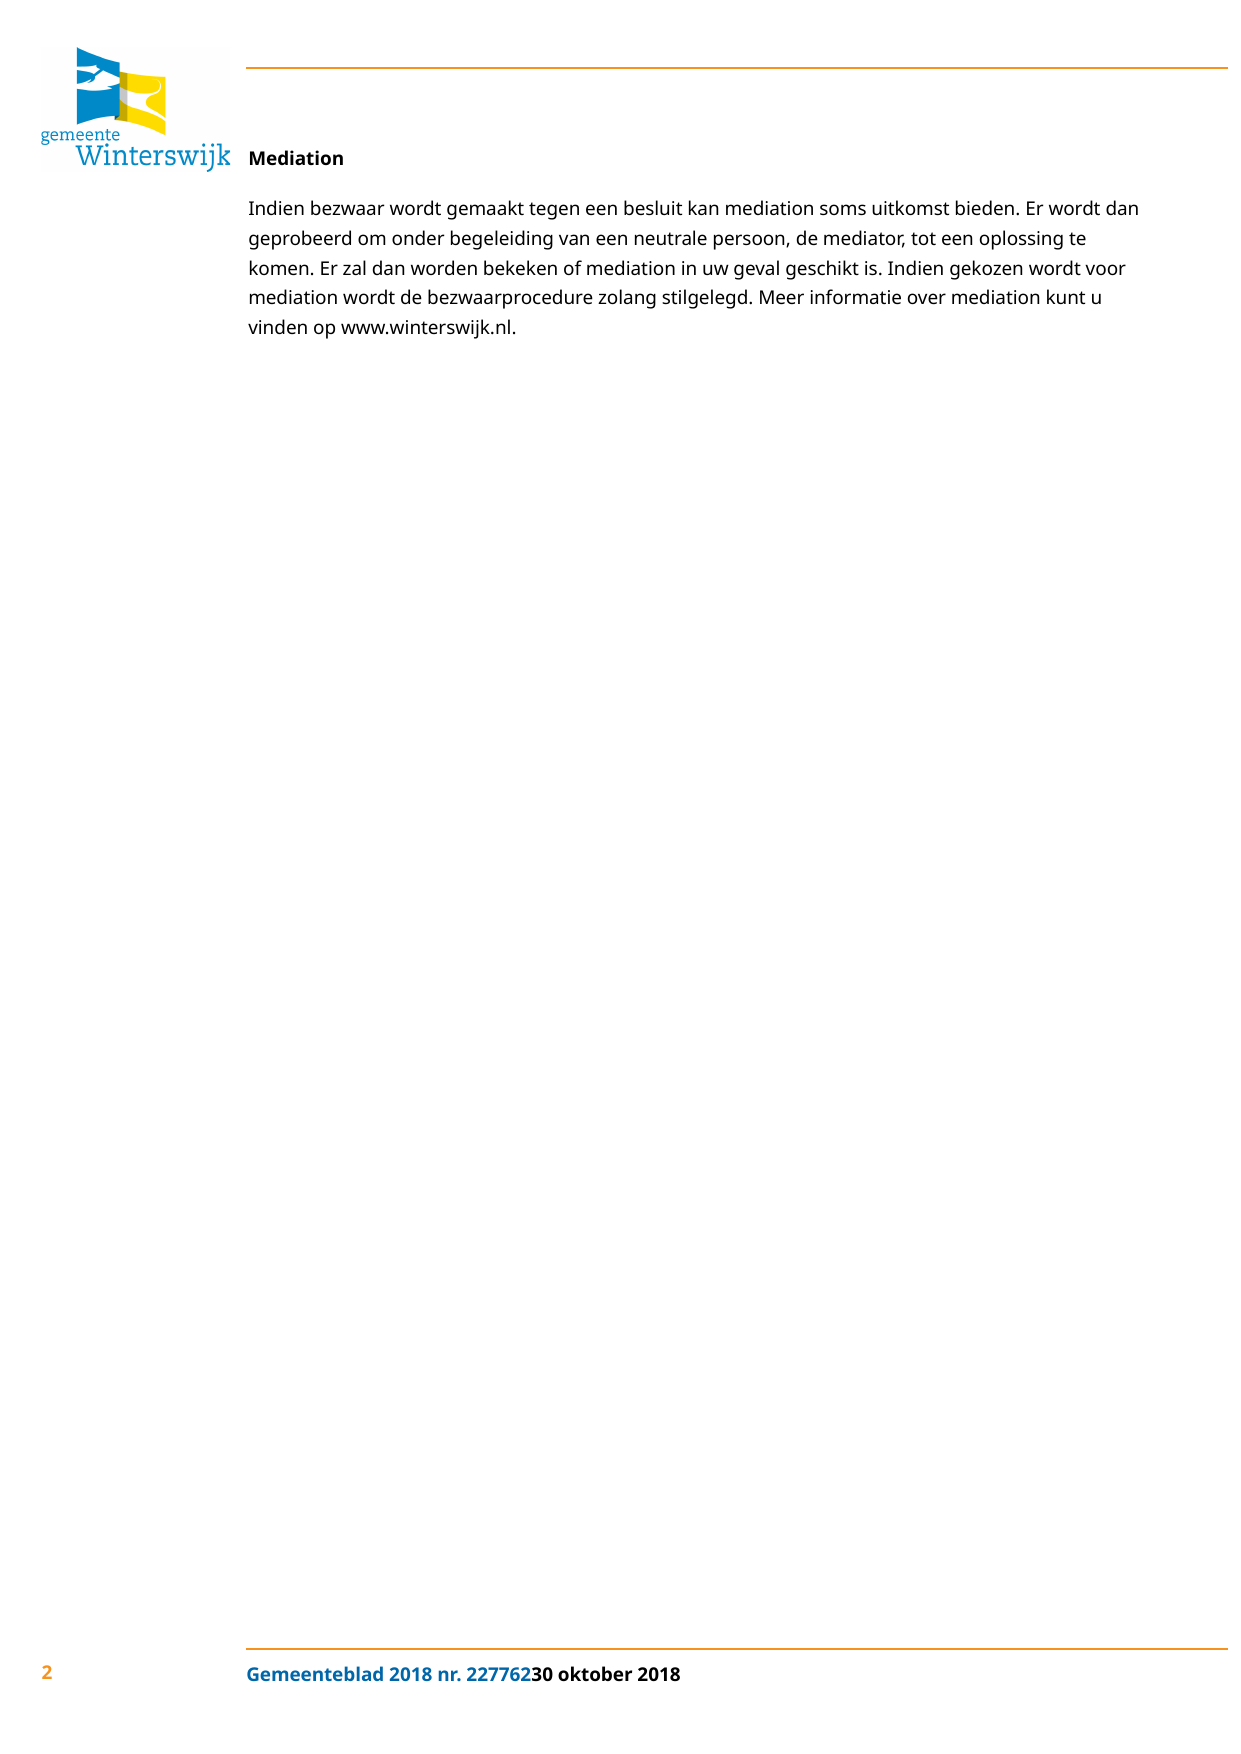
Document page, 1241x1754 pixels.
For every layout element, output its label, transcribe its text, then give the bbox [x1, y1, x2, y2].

picture [225, 153, 231, 162]
picture [41, 47, 231, 172]
text Indien bezwaar wordt gemaakt tegen een besluit kan mediation soms uitkomst bieden. Er wordt dan geprobeerd om onder begeleiding van een neutrale persoon, de mediator, tot een oplossing te komen. Er zal dan worden bekeken of mediation in uw geval geschikt is. Indien gekozen wordt voor mediation wordt de bezwaarprocedure zolang stilgelegd. Meer informatie over mediation kunt u vinden op www.winterswijk.nl. [248, 196, 1152, 340]
text Mediation [248, 145, 1152, 171]
